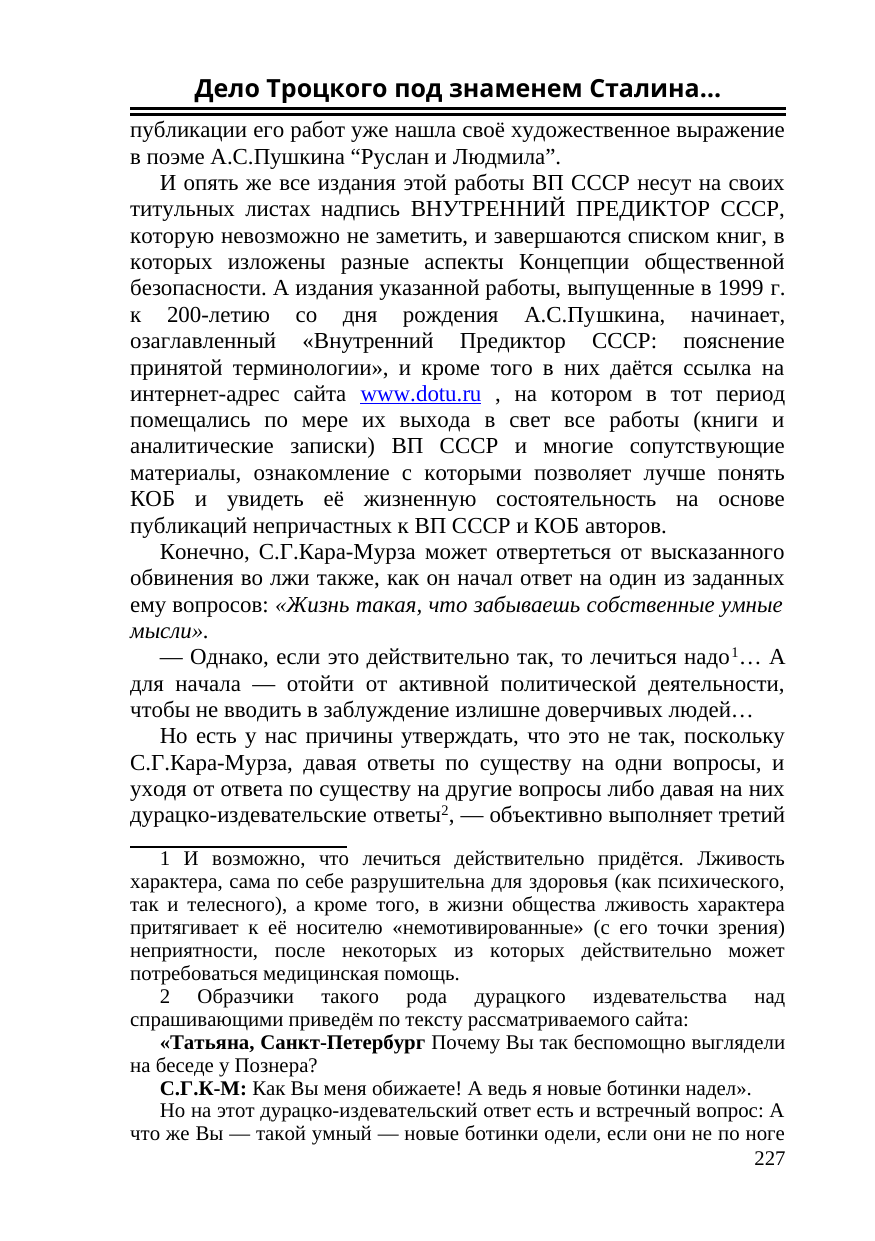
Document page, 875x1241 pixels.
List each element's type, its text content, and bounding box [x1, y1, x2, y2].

text И возможно, что лечиться действительно придётся. Лживость характера, сама по себе разрушительна для здоровья (как психического, так и телесного), а кроме того, в жизни общества лживость характера притягивает к её носителю «немотивированные» (с его точки зрения) неприятности, после некоторых из которых действительно может потребоваться медицинская помощь. [130, 847, 786, 985]
text «Татьяна, Санкт-Петербург Почему Вы так беспомощно выглядели на беседе у Познера? [130, 1031, 786, 1077]
text И опять же все издания этой работы ВП СССР несут на своих титульных листах надпись ВНУТРЕННИЙ ПРЕДИКТОР СССР, которую невозможно не заметить, и завершаются списком книг, в которых изложены разные аспекты Концепции общественной безопасности. А издания указанной работы, выпущенные в 1999 г. к 200-летию со дня рождения А.С.Пу­шкина, начинает, озаглавленный «Внутренний Предиктор СССР: пояснение принятой терминологии», и кроме того в них даётся ссылка на интернет-адрес сайта www.dotu.ru , на котором в тот период помещались по мере их выхода в свет все работы (книги и аналитические записки) ВП СССР и многие сопутствующие материалы, ознакомление с которыми позволяет лучше понять КОБ и увидеть её жизненную состоятельность на основе публикаций непричастных к ВП СССР и КОБ авторов. [130, 169, 786, 538]
text публикации его работ уже нашла своё художественное выражение в поэме А.С.Пушкина “Руслан и Людмила”. [130, 116, 786, 169]
text Конечно, С.Г.Кара-Мурза может отвертеться от высказанного обвинения во лжи также, как он начал ответ на один из заданных ему вопросов: «Жизнь такая, что забываешь собственные умные мысли». [130, 538, 786, 643]
text Но есть у нас причины утверждать, что это не так, поскольку С.Г.Кара-Мурза, давая ответы по существу на одни вопросы, и уходя от ответа по существу на другие вопросы либо давая на них дурацко-издевательские ответы, — объективно выполняет третий [130, 722, 786, 828]
text Но на этот дурацко-издевательский ответ есть и встречный вопрос: А что же Вы — такой умный — новые ботинки одели, если они не по ноге [130, 1099, 786, 1145]
text С.Г.К-М: Как Вы меня обижаете! А ведь я новые ботинки надел». [130, 1077, 786, 1099]
text Образчики такого рода дурацкого издевательства над спрашивающими приведём по тексту рассматриваемого сайта: [130, 985, 786, 1031]
text — Однако, если это действительно так, то лечиться надо… А для начала — отойти от активной политической деятельности, чтобы не вводить в заблуждение излишне доверчивых людей… [130, 643, 786, 722]
